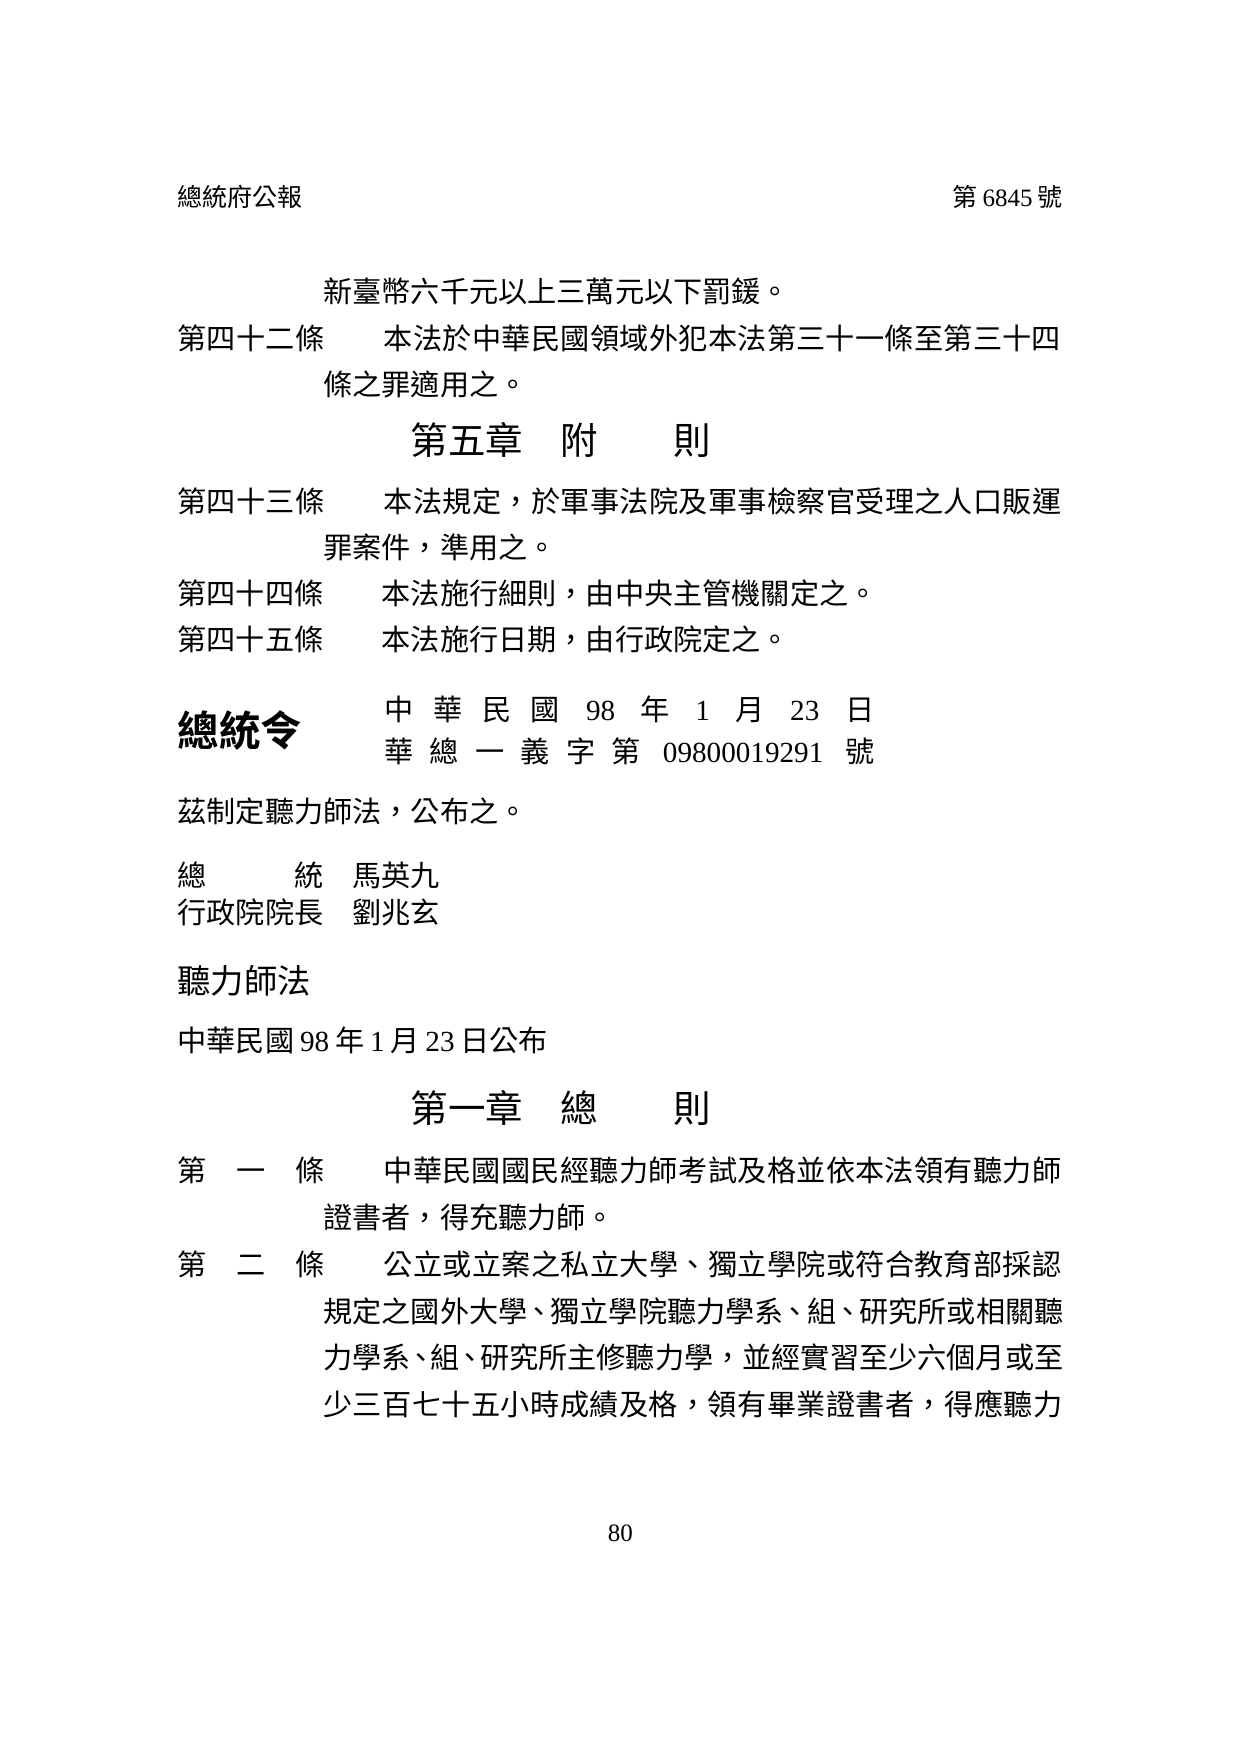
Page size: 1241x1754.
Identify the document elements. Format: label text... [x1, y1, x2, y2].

table_header 中華民國98年1月23日 華總一義字第09800019291號 [381, 684, 877, 773]
text 第 一 條 中華民國國民經聽力師考試及格並依本法領有聽力師證書者，得充聽力師。 [177, 1144, 1063, 1238]
text 中華民國98年1月23日公布 [177, 1015, 1063, 1061]
text 第四十四條 本法施行細則，由中央主管機關定之。 [177, 568, 1063, 613]
table_header 總統令 [174, 684, 381, 773]
text 聽力師法 [177, 956, 1063, 1002]
text 第四十三條 本法規定，於軍事法院及軍事檢察官受理之人口販運罪案件，準用之。 [177, 476, 1063, 568]
text 新臺幣六千元以上三萬元以下罰鍰。 [177, 266, 1063, 312]
text 茲制定聽力師法，公布之。 [177, 786, 1063, 831]
text 總 統 馬英九 [177, 856, 1063, 894]
text 第 二 條 公立或立案之私立大學、獨立學院或符合教育部採認規定之國外大學、獨立學院聽力學系、組、研究所或相關聽力學系、組、研究所主修聽力學，並經實習至少六個月或至少三百七十五小時成績及格，領有畢業證書者，得應聽力 [177, 1238, 1063, 1425]
text 第一章 總 則 [411, 1086, 1063, 1131]
text 第四十二條 本法於中華民國領域外犯本法第三十一條至第三十四條之罪適用之。 [177, 312, 1063, 405]
text 行政院院長 劉兆玄 [177, 894, 1063, 931]
text 第五章 附 則 [411, 418, 1063, 463]
text 第四十五條 本法施行日期，由行政院定之。 [177, 613, 1063, 659]
